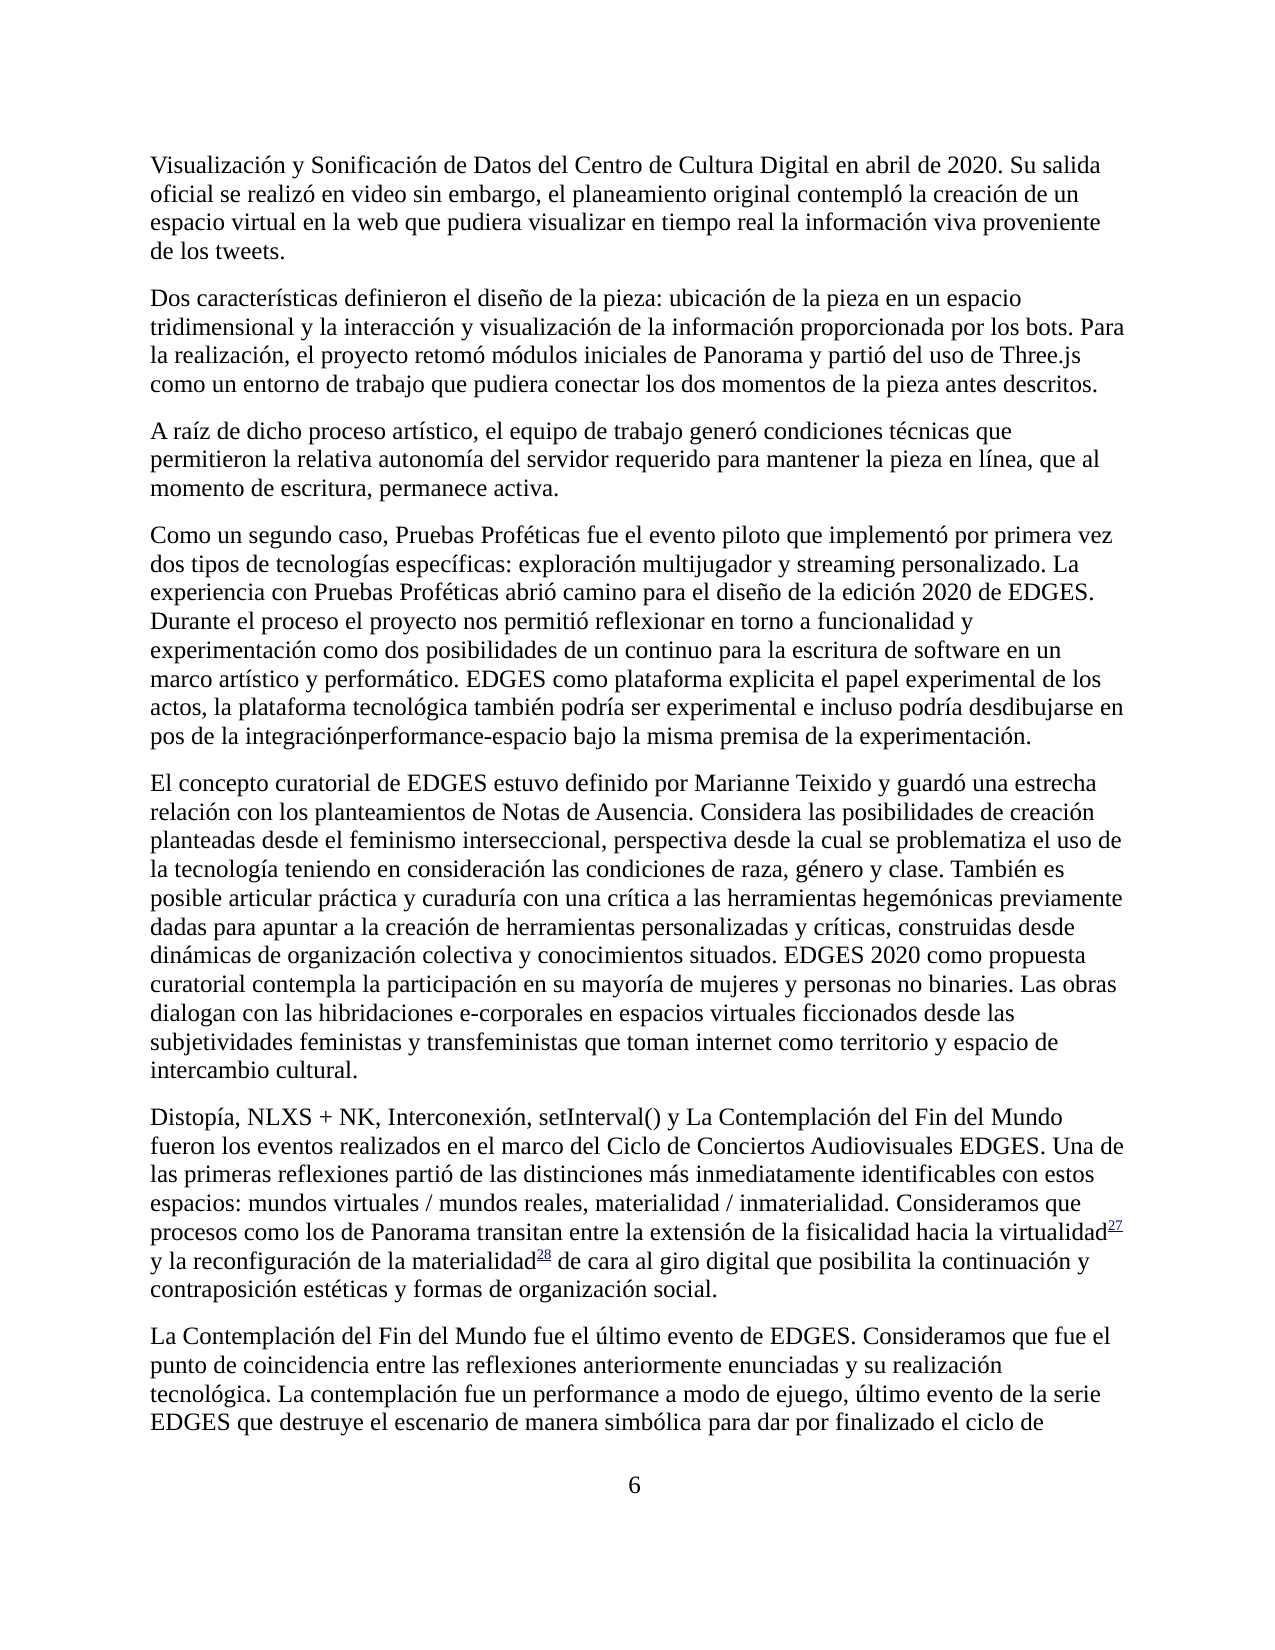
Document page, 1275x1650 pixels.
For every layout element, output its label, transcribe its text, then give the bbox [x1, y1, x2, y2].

text El concepto curatorial de EDGES estuvo definido por Marianne Teixido y guardó una estrecha relación con los planteamientos de Notas de Ausencia. Considera las posibilidades de creación planteadas desde el feminismo interseccional, perspectiva desde la cual se problematiza el uso de la tecnología teniendo en consideración las condiciones de raza, género y clase. También es posible articular práctica y curaduría con una crítica a las herramientas hegemónicas previamente dadas para apuntar a la creación de herramientas personalizadas y críticas, construidas desde dinámicas de organización colectiva y conocimientos situados. EDGES 2020 como propuesta curatorial contempla la participación en su mayoría de mujeres y personas no binaries. Las obras dialogan con las hibridaciones e-corporales en espacios virtuales ficcionados desde las subjetividades feministas y transfeministas que toman internet como territorio y espacio de intercambio cultural. [150, 768, 1125, 1084]
text Visualización y Sonificación de Datos del Centro de Cultura Digital en abril de 2020. Su salida oficial se realizó en video sin embargo, el planeamiento original contempló la creación de un espacio virtual en la web que pudiera visualizar en tiempo real la información viva proveniente de los tweets. [150, 150, 1125, 265]
text La Contemplación del Fin del Mundo fue el último evento de EDGES. Consideramos que fue el punto de coincidencia entre las reflexiones anteriormente enunciadas y su realización tecnológica. La contemplación fue un performance a modo de ejuego, último evento de la serie EDGES que destruye el escenario de manera simbólica para dar por finalizado el ciclo de [150, 1321, 1125, 1436]
text A raíz de dicho proceso artístico, el equipo de trabajo generó condiciones técnicas que permitieron la relativa autonomía del servidor requerido para mantener la pieza en línea, que al momento de escritura, permanece activa. [150, 416, 1125, 502]
text Dos características definieron el diseño de la pieza: ubicación de la pieza en un espacio tridimensional y la interacción y visualización de la información proporcionada por los bots. Para la realización, el proyecto retomó módulos iniciales de Panorama y partió del uso de Three.js como un entorno de trabajo que pudiera conectar los dos momentos de la pieza antes descritos. [150, 283, 1125, 398]
text Distopía, NLXS + NK, Interconexión, setInterval() y La Contemplación del Fin del Mundo fueron los eventos realizados en el marco del Ciclo de Conciertos Audiovisuales EDGES. Una de las primeras reflexiones partió de las distinciones más inmediatamente identificables con estos espacios: mundos virtuales / mundos reales, materialidad / inmaterialidad. Consideramos que procesos como los de Panorama transitan entre la extensión de la fisicalidad hacia la virtualidad27 y la reconfiguración de la materialidad28 de cara al giro digital que posibilita la continuación y contraposición estéticas y formas de organización social. [150, 1102, 1125, 1303]
text Como un segundo caso, Pruebas Proféticas fue el evento piloto que implementó por primera vez dos tipos de tecnologías específicas: exploración multijugador y streaming personalizado. La experiencia con Pruebas Proféticas abrió camino para el diseño de la edición 2020 de EDGES. Durante el proceso el proyecto nos permitió reflexionar en torno a funcionalidad y experimentación como dos posibilidades de un continuo para la escritura de software en un marco artístico y performático. EDGES como plataforma explicita el papel experimental de los actos, la plataforma tecnológica también podría ser experimental e incluso podría desdibujarse en pos de la integraciónperformance-espacio bajo la misma premisa de la experimentación. [150, 520, 1125, 750]
